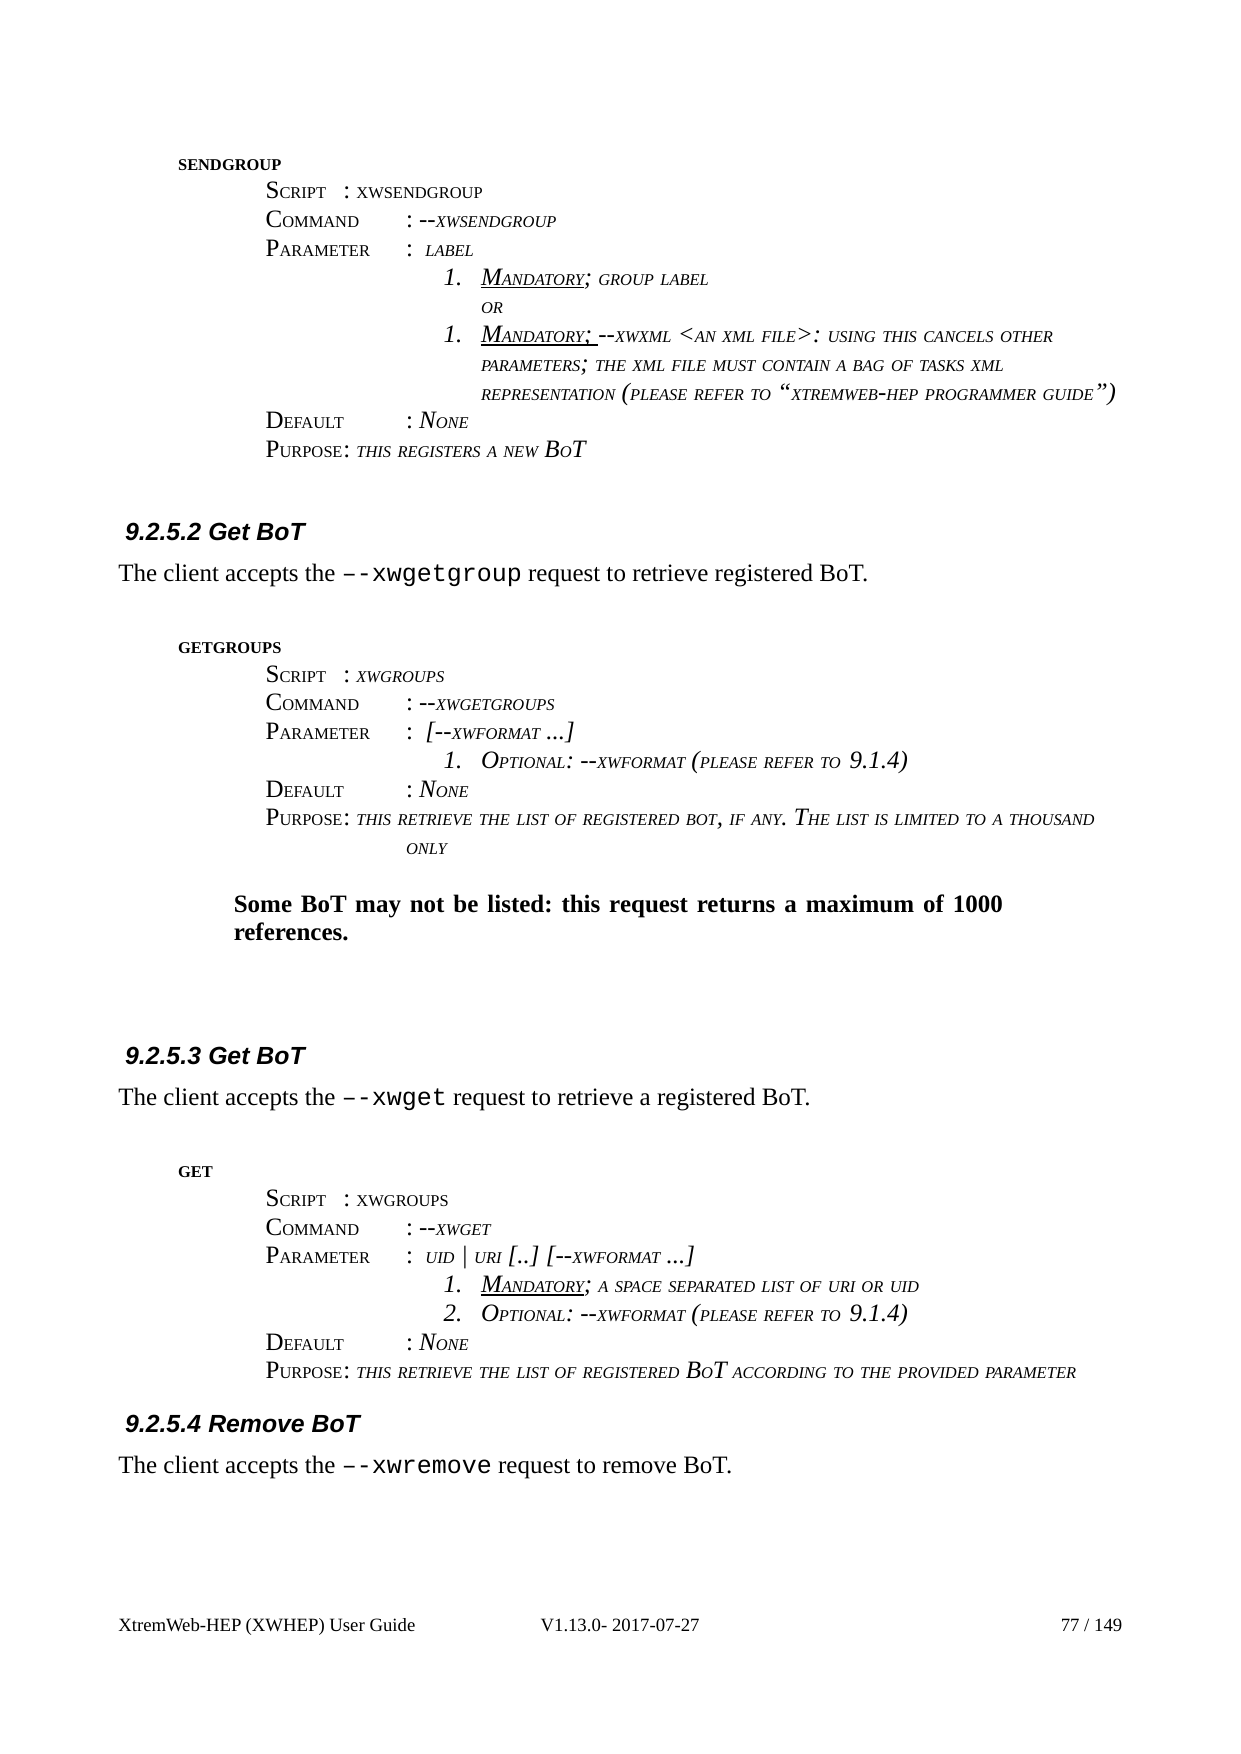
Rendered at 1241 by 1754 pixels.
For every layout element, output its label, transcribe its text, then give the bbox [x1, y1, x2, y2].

text Default : None [265, 406, 1122, 434]
list Optional: --xwformat (please refer to 9.1.4) [443, 1298, 1122, 1327]
text Script : xwgroups [265, 659, 1122, 687]
text Parameter : label [265, 233, 1122, 262]
text get [178, 1154, 1122, 1183]
list Mandatory; a space separated list of uri or uid [443, 1269, 1122, 1298]
text Parameter : uid | uri [..] [--xwformat ...] [265, 1241, 1122, 1269]
subtitle Remove BoT [118, 1409, 1122, 1438]
text Command : --xwsendgroup [265, 204, 1122, 233]
text Command : --xwget [265, 1212, 1122, 1241]
text The client accepts the –-xwget request to retrieve a registered BoT. [118, 1082, 1122, 1113]
text Purpose : this registers a new BoT [265, 434, 1122, 463]
text getgroups [178, 630, 1122, 659]
text The client accepts the –-xwgetgroup request to retrieve registered BoT. [118, 558, 1122, 589]
list Mandatory; group label [443, 262, 1122, 291]
subtitle Get BoT [118, 517, 1122, 545]
text Default : None [265, 774, 1122, 802]
text The client accepts the –-xwremove request to remove BoT. [118, 1450, 1122, 1481]
list or [443, 291, 1122, 319]
text sendgroup [178, 147, 1122, 176]
text Parameter : [--xwformat ...] [265, 716, 1122, 745]
text Script : xwgroups [265, 1183, 1122, 1212]
subtitle Get BoT [118, 1041, 1122, 1070]
text Purpose : this retrieve the list of registered bot, if any. The list is limited to a thousand only [265, 802, 1122, 860]
text Purpose : this retrieve the list of registered BoT according to the provided parameter [265, 1356, 1122, 1384]
list Mandatory; --xwxml <an xml file>: using this cancels other parameters; the xml file must contain a bag of tasks xml representation (please refer to “xtremweb-hep programmer guide”) [443, 319, 1122, 406]
text Script : xwsendgroup [265, 176, 1122, 204]
list Optional: --xwformat (please refer to 9.1.4) [443, 745, 1122, 774]
text Default : None [265, 1327, 1122, 1356]
text Command : --xwgetgroups [265, 687, 1122, 716]
text Some BoT may not be listed: this request returns a maximum of 1000 references. [233, 889, 1004, 946]
